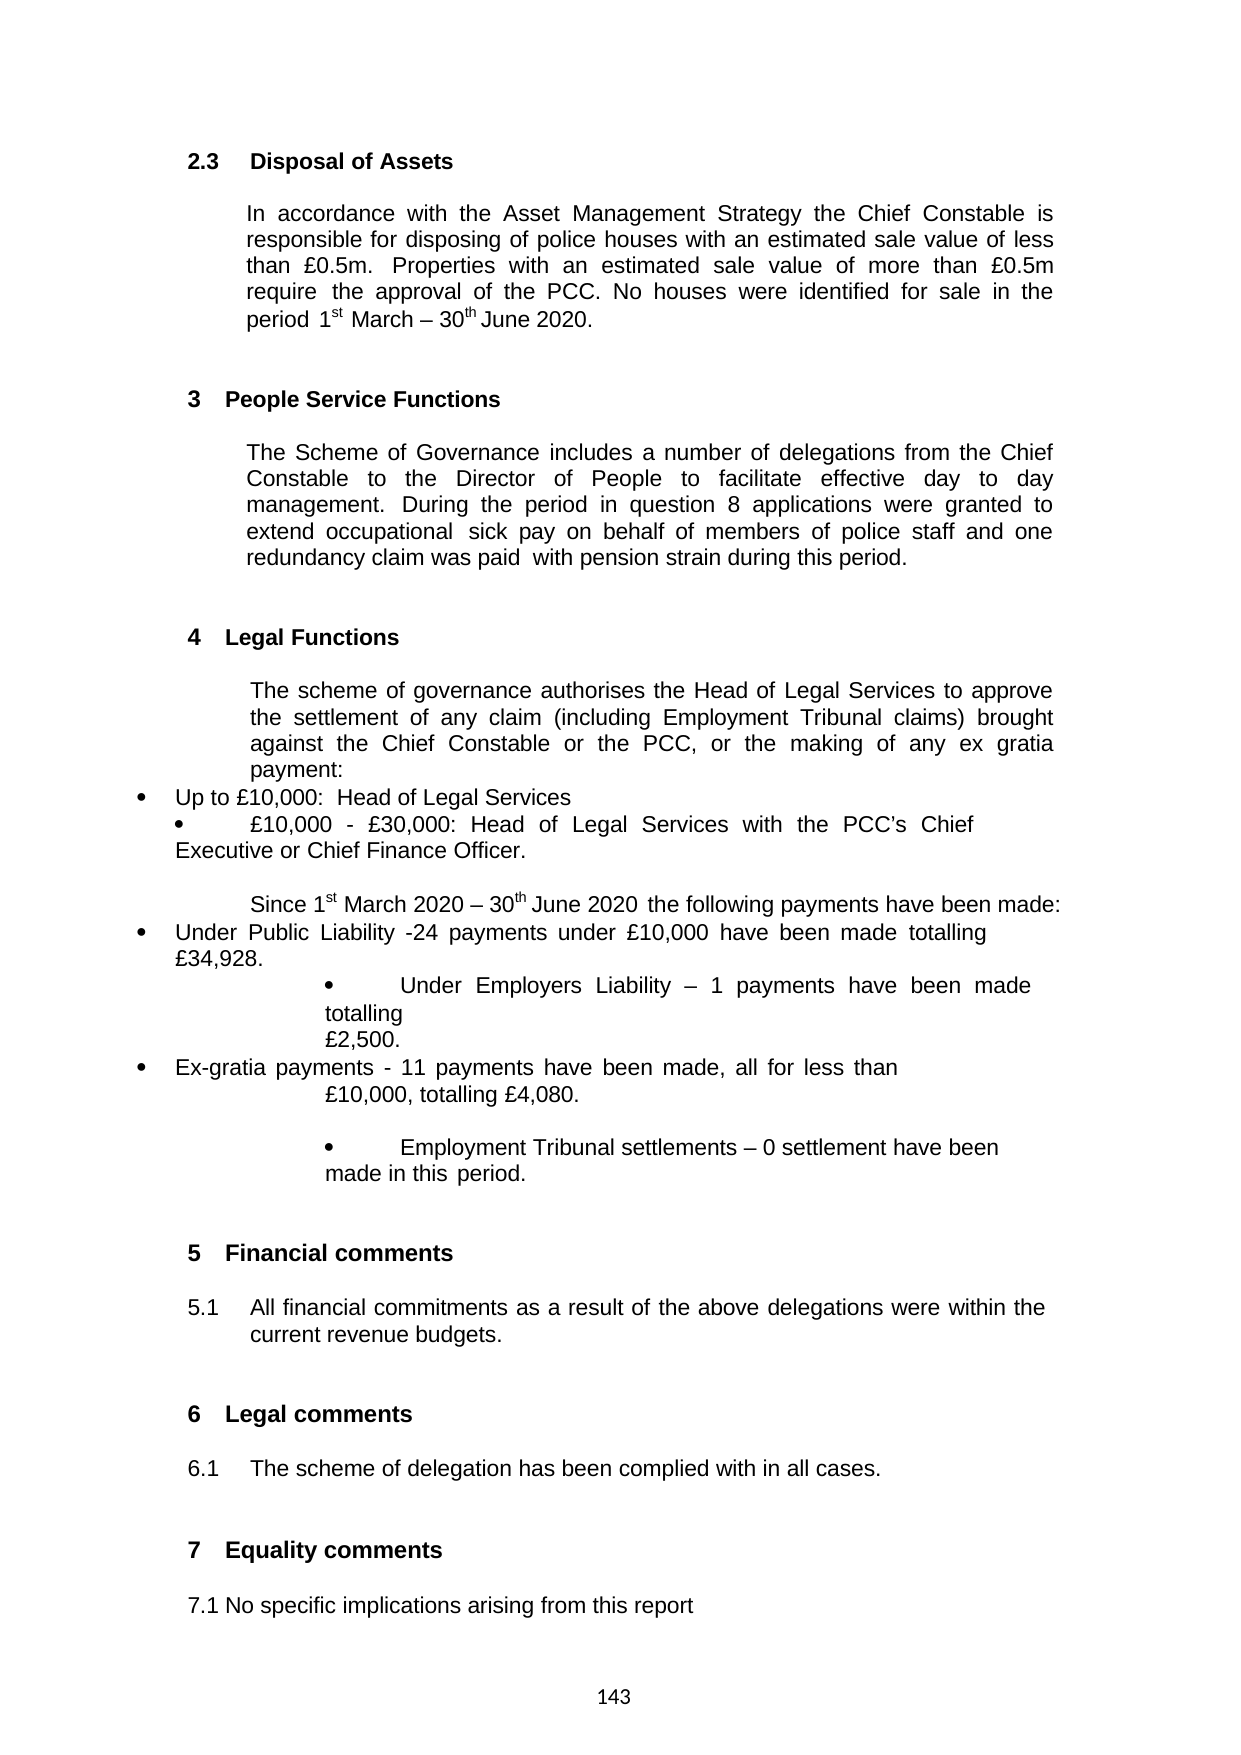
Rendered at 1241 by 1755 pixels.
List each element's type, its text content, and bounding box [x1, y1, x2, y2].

text The scheme of governance authorises the Head of Legal Services to approve the settlement of any claim (including Employment Tribunal claims) brought against the Chief Constable or the PCC, or the making of any ex gratia payment: [250, 677, 1054, 783]
subtitle People Service Functions [187, 385, 1066, 412]
text In accordance with the Asset Management Strategy the Chief Constable is responsible for disposing of police houses with an estimated sale value of less than £0.5m. Properties with an estimated sale value of more than £0.5m require the approval of the PCC. No houses were identified for sale in the period 1st March – 30th June 2020. [246, 201, 1054, 332]
list All financial commitments as a result of the above delegations were within the current revenue budgets. [187, 1294, 1053, 1347]
subtitle Financial comments [187, 1239, 1066, 1267]
list £10,000 - £30,000: Head of Legal Services with the PCC’s Chief Executive or Chief Finance Officer. [175, 811, 1053, 863]
list Under Employers Liability – 1 payments have been made totalling [325, 972, 1066, 1027]
subtitle Disposal of Assets [187, 148, 1066, 174]
subtitle Equality comments [187, 1536, 1066, 1564]
list Under Public Liability -24 payments under £10,000 have been made totalling £34,928. [137, 919, 1053, 972]
text £2,500. [325, 1027, 1066, 1053]
list Employment Tribunal settlements – 0 settlement have been made in this period. [325, 1134, 1053, 1186]
text £10,000, totalling £4,080. [325, 1081, 1066, 1107]
list Up to £10,000: Head of Legal Services [137, 783, 1066, 811]
list No specific implications arising from this report [187, 1592, 1066, 1618]
list Ex-gratia payments - 11 payments have been made, all for less than [137, 1053, 1066, 1081]
text The Scheme of Governance includes a number of delegations from the Chief Constable to the Director of People to facilitate effective day to day management. During the period in question 8 applications were granted to extend occupational sick pay on behalf of members of police staff and one redundancy claim was paid with pension strain during this period. [246, 439, 1054, 571]
list The scheme of delegation has been complied with in all cases. [187, 1455, 1066, 1481]
subtitle Legal Functions [187, 623, 1066, 651]
text Since 1st March 2020 – 30th June 2020 the following payments have been made: [250, 889, 1066, 917]
subtitle Legal comments [187, 1399, 1066, 1427]
